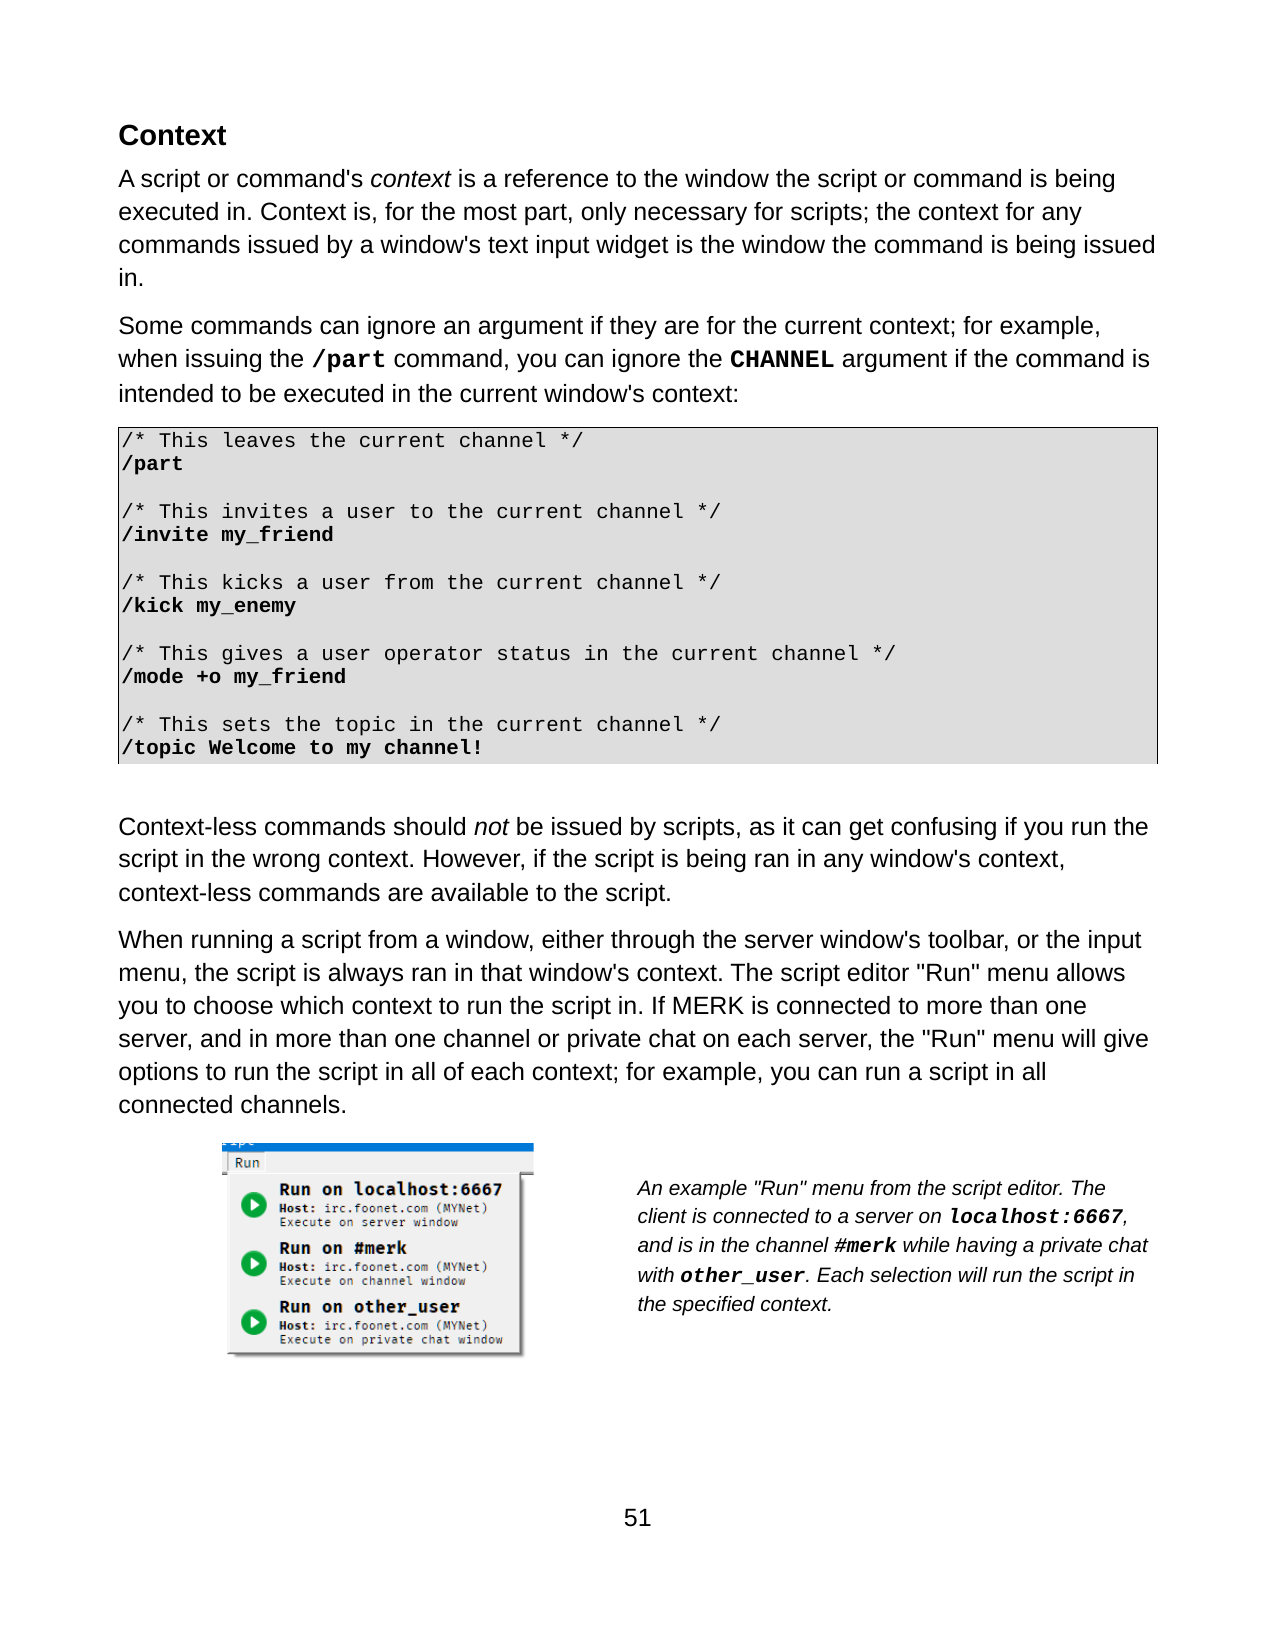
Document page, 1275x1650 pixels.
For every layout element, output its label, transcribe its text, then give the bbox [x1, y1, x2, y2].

text When running a script from a window, either through the server window's toolbar, or the input menu, the script is always ran in that window's context. The script editor "Run" menu allows you to choose which context to run the script in. If MERK is connected to more than one server, and in more than one channel or private chat on each server, the "Run" menu will give options to run the script in all of each context; for example, you can run a script in all connected channels. [118, 925, 1157, 1119]
text Some commands can ignore an argument if they are for the current context; for example, when issuing the /part command, you can ignore the CHANNEL argument if the command is intended to be executed in the current window's context: [118, 311, 1157, 408]
picture [222, 1143, 534, 1367]
table_header /* This leaves the current channel */ /part /* This invites a user to the current channel */ /invite my_friend /* This kicks a user from the current channel */ /kick my_enemy /* This gives a user operator status in the current channel */ /mode +o my_friend /* This sets the topic in the current channel */ /topic Welcome to my channel! [119, 428, 1157, 764]
text Context-less commands should not be issued by scripts, as it can get confusing if you run the script in the wrong context. However, if the script is being ran in any window's context, context-less commands are available to the script. [118, 811, 1157, 906]
table_header [118, 1138, 637, 1372]
table_header An example "Run" menu from the script editor. The client is connected to a server on localhost:6667, and is in the channel #merk while having a private chat with other_user. Each selection will run the script in the specified context. [638, 1138, 1157, 1372]
subtitle Context [118, 118, 1157, 152]
text A script or command's context is a reference to the window the script or command is being executed in. Context is, for the most part, only necessary for scripts; the context for any commands issued by a window's text input widget is the window the command is being issued in. [118, 164, 1157, 292]
